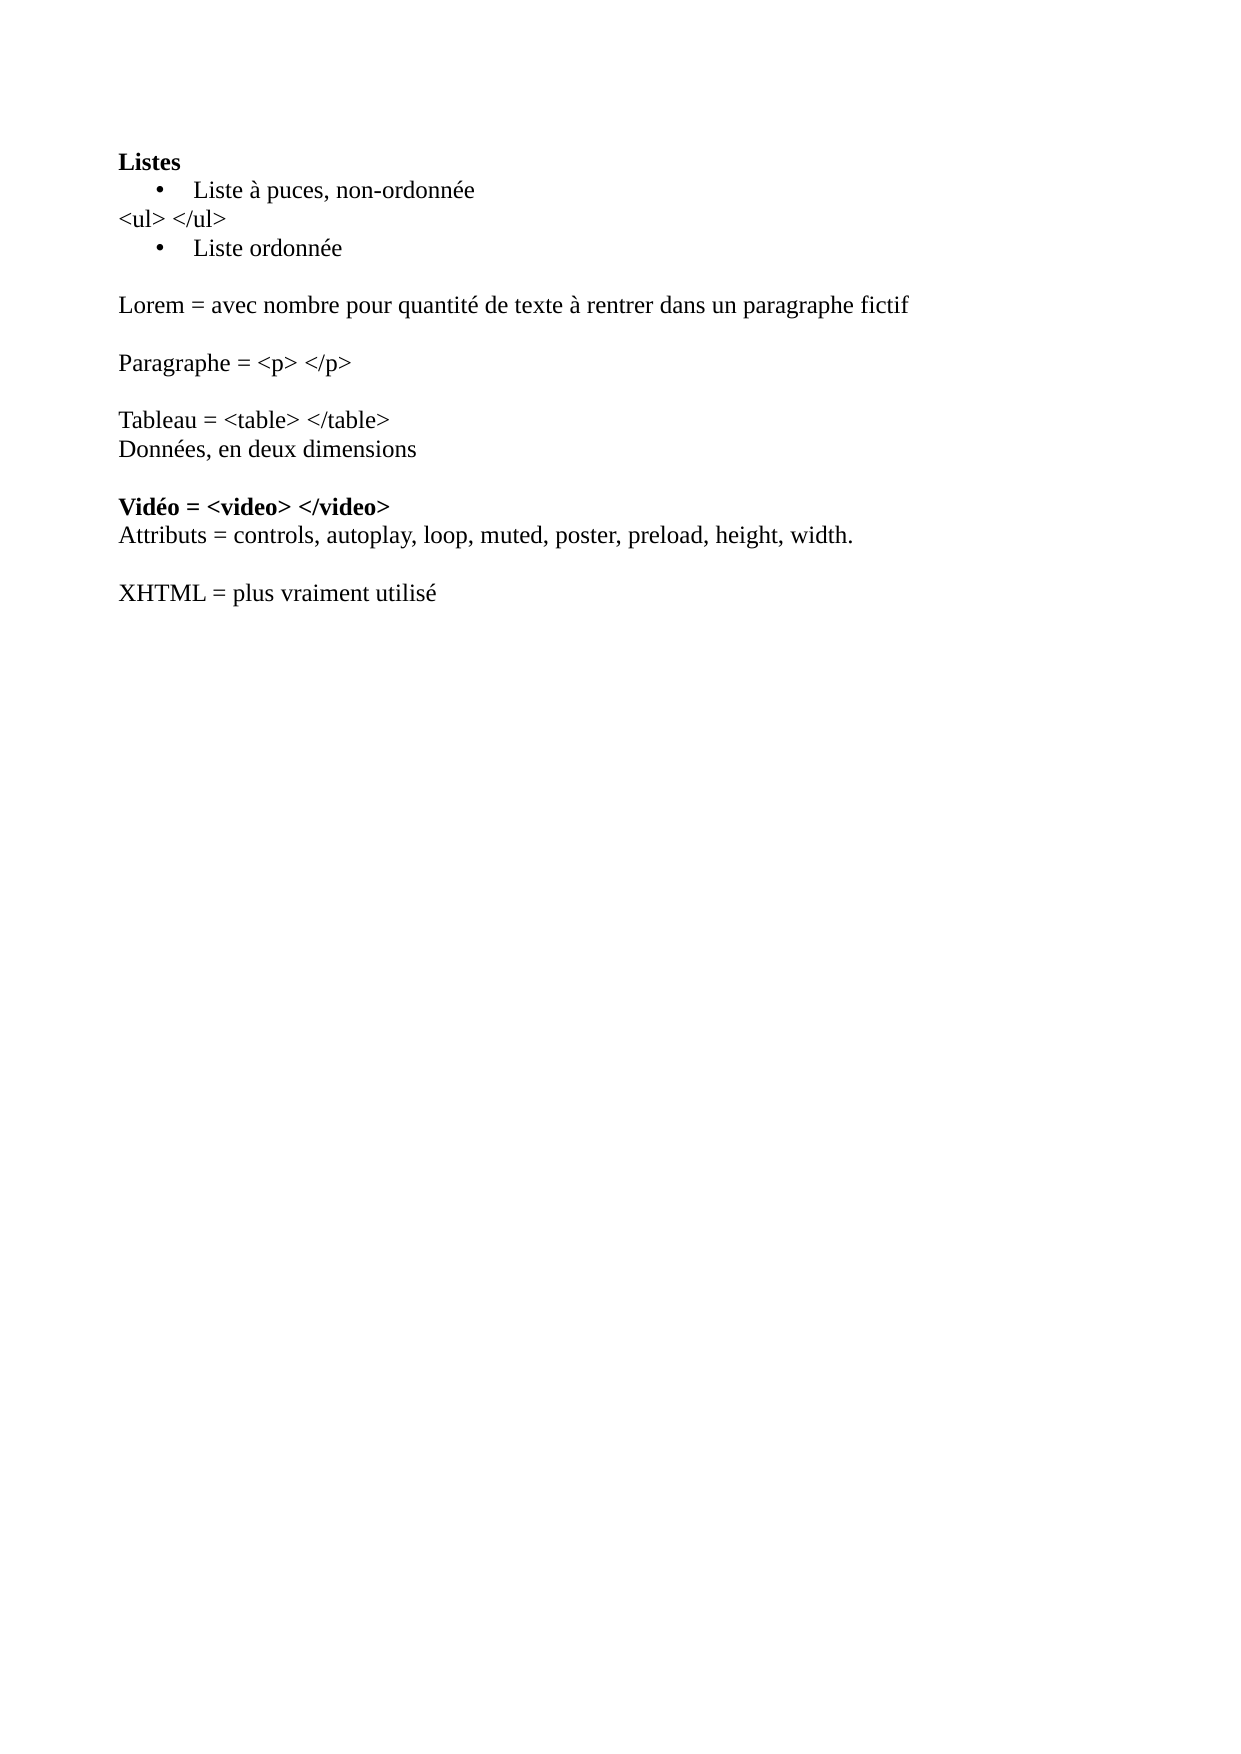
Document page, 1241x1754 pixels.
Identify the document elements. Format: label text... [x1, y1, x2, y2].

text Lorem = avec nombre pour quantité de texte à rentrer dans un paragraphe fictif [118, 291, 1122, 319]
text Vidéo = <video> </video> [118, 492, 1122, 521]
text <ul> </ul> [118, 204, 1122, 233]
text Données, en deux dimensions [118, 434, 1122, 463]
text Listes [118, 147, 1122, 176]
text Paragraphe = <p> </p> [118, 348, 1122, 377]
text Attributs = controls, autoplay, loop, muted, poster, preload, height, width. [118, 521, 1122, 549]
list Liste à puces, non-ordonnée [156, 176, 1122, 204]
list Liste ordonnée [156, 233, 1122, 262]
text XHTML = plus vraiment utilisé [118, 578, 1122, 607]
text Tableau = <table> </table> [118, 406, 1122, 434]
